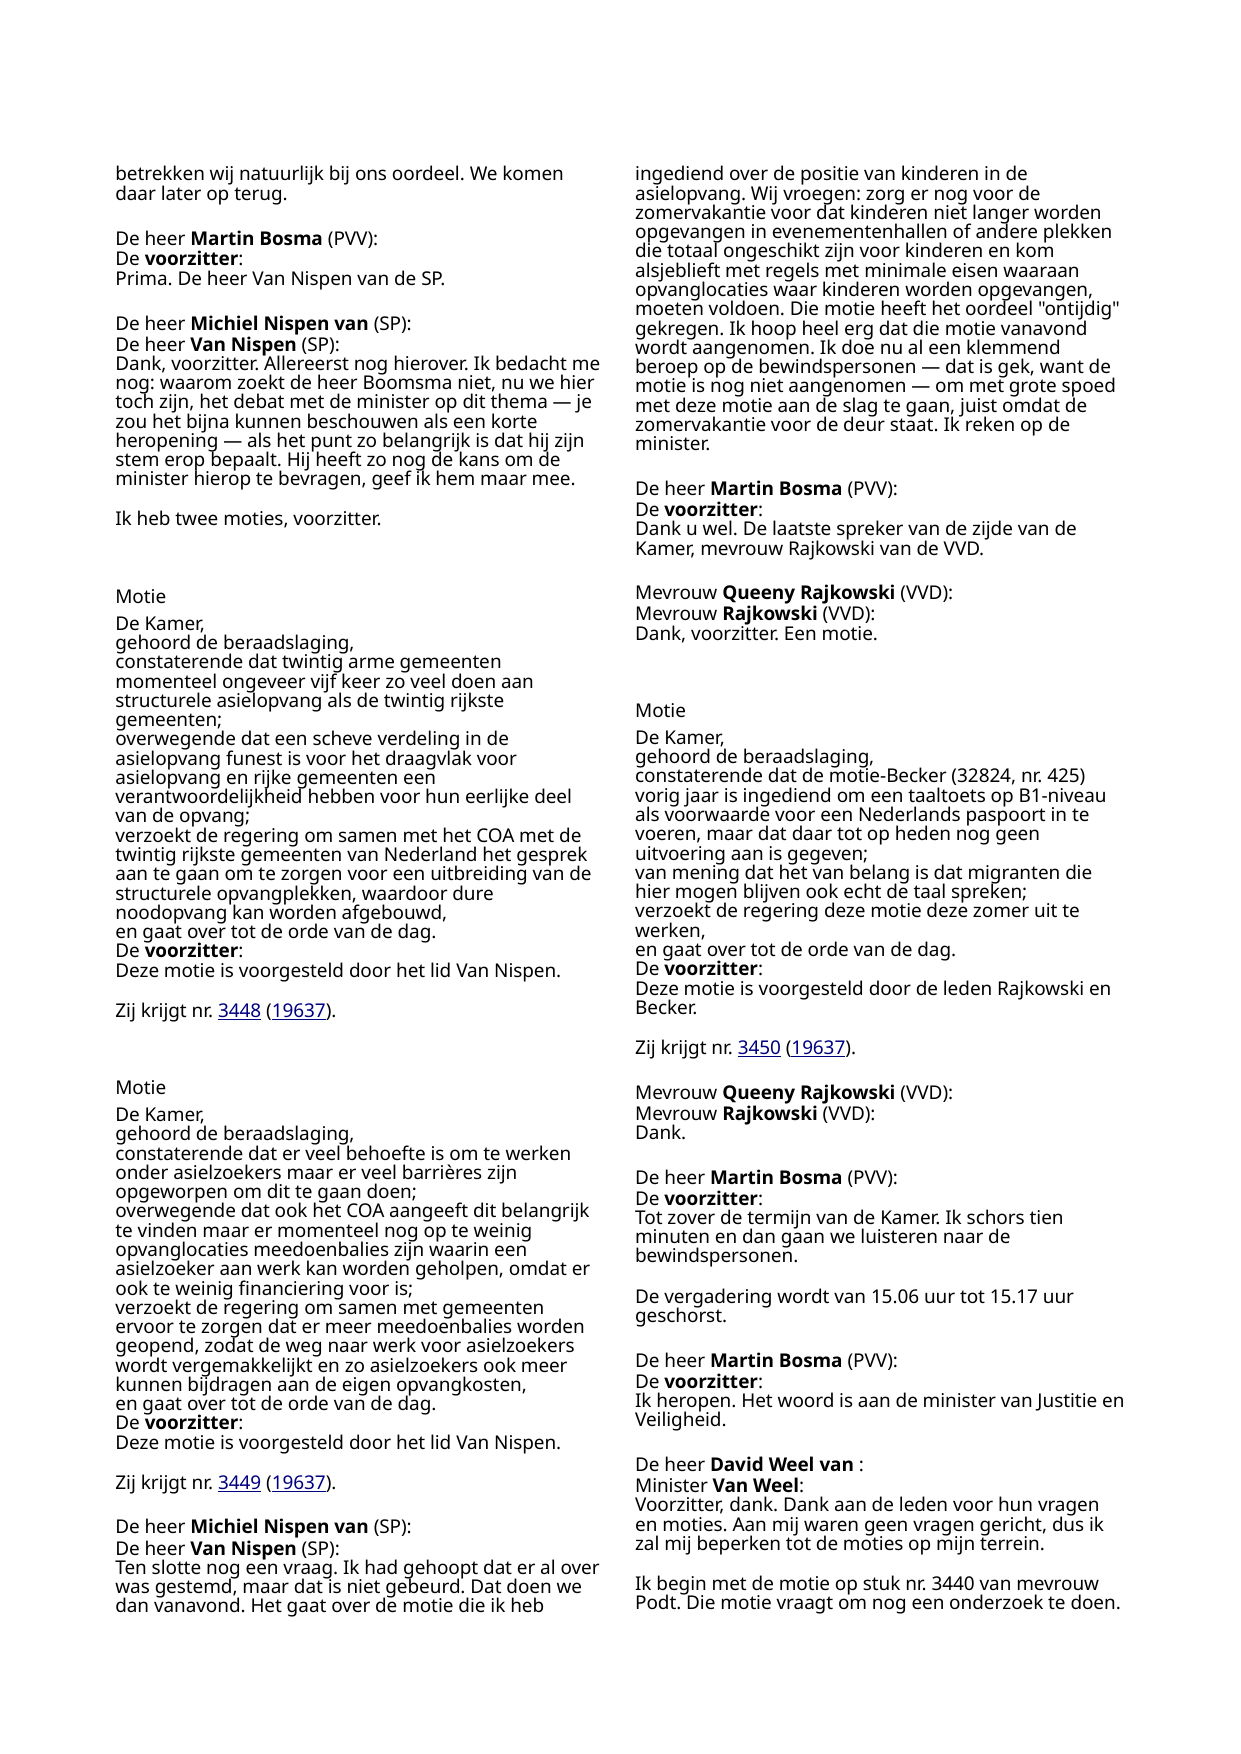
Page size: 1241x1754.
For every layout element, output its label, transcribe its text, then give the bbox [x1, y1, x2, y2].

text Minister Van Weel: [635, 1477, 1125, 1496]
text van mening dat het van belang is dat migranten die hier mogen blijven ook echt de taal spreken; [635, 864, 1125, 902]
text De voorzitter: [115, 250, 605, 270]
text ingediend over de positie van kinderen in de asielopvang. Wij vroegen: zorg er nog voor de zomervakantie voor dat kinderen niet langer worden opgevangen in evenementenhallen of andere plekken die totaal ongeschikt zijn voor kinderen en kom alsjeblieft met regels met minimale eisen waaraan opvanglocaties waar kinderen worden opgevangen, moeten voldoen. Die motie heeft het oordeel "ontijdig" gekregen. Ik hoop heel erg dat die motie vanavond wordt aangenomen. Ik doe nu al een klemmend beroep op de bewindspersonen — dat is gek, want de motie is nog niet aangenomen — om met grote spoed met deze motie aan de slag te gaan, juist omdat de zomervakantie voor de deur staat. Ik reken op de minister. [635, 165, 1125, 454]
text en gaat over tot de orde van de dag. [115, 923, 605, 942]
text overwegende dat een scheve verdeling in de asielopvang funest is voor het draagvlak voor asielopvang en rijke gemeenten een verantwoordelijkheid hebben voor hun eerlijke deel van de opvang; [115, 730, 605, 827]
text Mevrouw Rajkowski (VVD): [635, 605, 1125, 624]
text De heer Martin Bosma (PVV): [635, 475, 1125, 501]
text Voorzitter, dank. Dank aan de leden voor hun vragen en moties. Aan mij waren geen vragen gericht, dus ik zal mij beperken tot de moties op mijn terrein. [635, 1496, 1125, 1554]
text Dank u wel. De laatste spreker van de zijde van de Kamer, mevrouw Rajkowski van de VVD. [635, 520, 1125, 559]
text De heer Michiel Nispen van (SP): [115, 310, 605, 336]
text verzoekt de regering deze motie deze zomer uit te werken, [635, 902, 1125, 941]
text Prima. De heer Van Nispen van de SP. [115, 270, 605, 289]
text De heer Martin Bosma (PVV): [635, 1164, 1125, 1190]
text Motie [115, 583, 605, 609]
text De voorzitter: [635, 1373, 1125, 1392]
text Mevrouw Queeny Rajkowski (VVD): [635, 579, 1125, 605]
text De voorzitter: [635, 501, 1125, 520]
text Ik begin met de motie op stuk nr. 3440 van mevrouw Podt. Die motie vraagt om nog een onderzoek te doen. [635, 1575, 1125, 1613]
text gehoord de beraadslaging, [115, 634, 605, 653]
text Zij krijgt nr. 3450 (19637). [635, 1039, 1125, 1058]
text constaterende dat twintig arme gemeenten momenteel ongeveer vijf keer zo veel doen aan structurele asielopvang als de twintig rijkste gemeenten; [115, 653, 605, 730]
text De heer David Weel van : [635, 1451, 1125, 1477]
text Mevrouw Rajkowski (VVD): [635, 1104, 1125, 1124]
text verzoekt de regering om samen met gemeenten ervoor te zorgen dat er meer meedoenbalies worden geopend, zodat de weg naar werk voor asielzoekers wordt vergemakkelijkt en zo asielzoekers ook meer kunnen bijdragen aan de eigen opvangkosten, [115, 1299, 605, 1395]
text Deze motie is voorgesteld door het lid Van Nispen. [115, 962, 605, 981]
text Deze motie is voorgesteld door het lid Van Nispen. [115, 1434, 605, 1453]
text De Kamer, [115, 1106, 605, 1125]
text Deze motie is voorgesteld door de leden Rajkowski en Becker. [635, 979, 1125, 1018]
text en gaat over tot de orde van de dag. [115, 1395, 605, 1414]
text Ik heropen. Het woord is aan de minister van Justitie en Veiligheid. [635, 1392, 1125, 1431]
text De heer Van Nispen (SP): [115, 336, 605, 355]
text Mevrouw Queeny Rajkowski (VVD): [635, 1079, 1125, 1104]
text verzoekt de regering om samen met het COA met de twintig rijkste gemeenten van Nederland het gesprek aan te gaan om te zorgen voor een uitbreiding van de structurele opvangplekken, waardoor dure noodopvang kan worden afgebouwd, [115, 827, 605, 923]
text overwegende dat ook het COA aangeeft dit belangrijk te vinden maar er momenteel nog op te weinig opvanglocaties meedoenbalies zijn waarin een asielzoeker aan werk kan worden geholpen, omdat er ook te weinig financiering voor is; [115, 1202, 605, 1299]
text De voorzitter: [635, 1190, 1125, 1209]
text betrekken wij natuurlijk bij ons oordeel. We komen daar later op terug. [115, 165, 605, 204]
text Dank. [635, 1124, 1125, 1143]
text en gaat over tot de orde van de dag. [635, 941, 1125, 960]
text Zij krijgt nr. 3448 (19637). [115, 1002, 605, 1021]
text Dank, voorzitter. Allereerst nog hierover. Ik bedacht me nog: waarom zoekt de heer Boomsma niet, nu we hier toch zijn, het debat met de minister op dit thema — je zou het bijna kunnen beschouwen als een korte heropening — als het punt zo belangrijk is dat hij zijn stem erop bepaalt. Hij heeft zo nog de kans om de minister hierop te bevragen, geef ik hem maar mee. [115, 355, 605, 490]
text De heer Martin Bosma (PVV): [635, 1347, 1125, 1373]
text De vergadering wordt van 15.06 uur tot 15.17 uur geschorst. [635, 1288, 1125, 1326]
text Zij krijgt nr. 3449 (19637). [115, 1474, 605, 1493]
text De voorzitter: [635, 960, 1125, 979]
text gehoord de beraadslaging, [115, 1125, 605, 1144]
text constaterende dat de motie-Becker (32824, nr. 425) vorig jaar is ingediend om een taaltoets op B1-niveau als voorwaarde voor een Nederlands paspoort in te voeren, maar dat daar tot op heden nog geen uitvoering aan is gegeven; [635, 767, 1125, 864]
text De Kamer, [115, 615, 605, 634]
text constaterende dat er veel behoefte is om te werken onder asielzoekers maar er veel barrières zijn opgeworpen om dit te gaan doen; [115, 1144, 605, 1202]
text Motie [635, 697, 1125, 723]
text gehoord de beraadslaging, [635, 748, 1125, 767]
text Dank, voorzitter. Een motie. [635, 624, 1125, 644]
text De heer Van Nispen (SP): [115, 1539, 605, 1559]
text Ik heb twee moties, voorzitter. [115, 510, 605, 530]
text De heer Michiel Nispen van (SP): [115, 1514, 605, 1539]
text Tot zover de termijn van de Kamer. Ik schors tien minuten en dan gaan we luisteren naar de bewindspersonen. [635, 1209, 1125, 1267]
text Ten slotte nog een vraag. Ik had gehoopt dat er al over was gestemd, maar dat is niet gebeurd. Dat doen we dan vanavond. Het gaat over de motie die ik heb [115, 1559, 605, 1617]
text De voorzitter: [115, 942, 605, 962]
text De Kamer, [635, 729, 1125, 748]
text De heer Martin Bosma (PVV): [115, 225, 605, 250]
text Motie [115, 1074, 605, 1100]
text De voorzitter: [115, 1414, 605, 1434]
